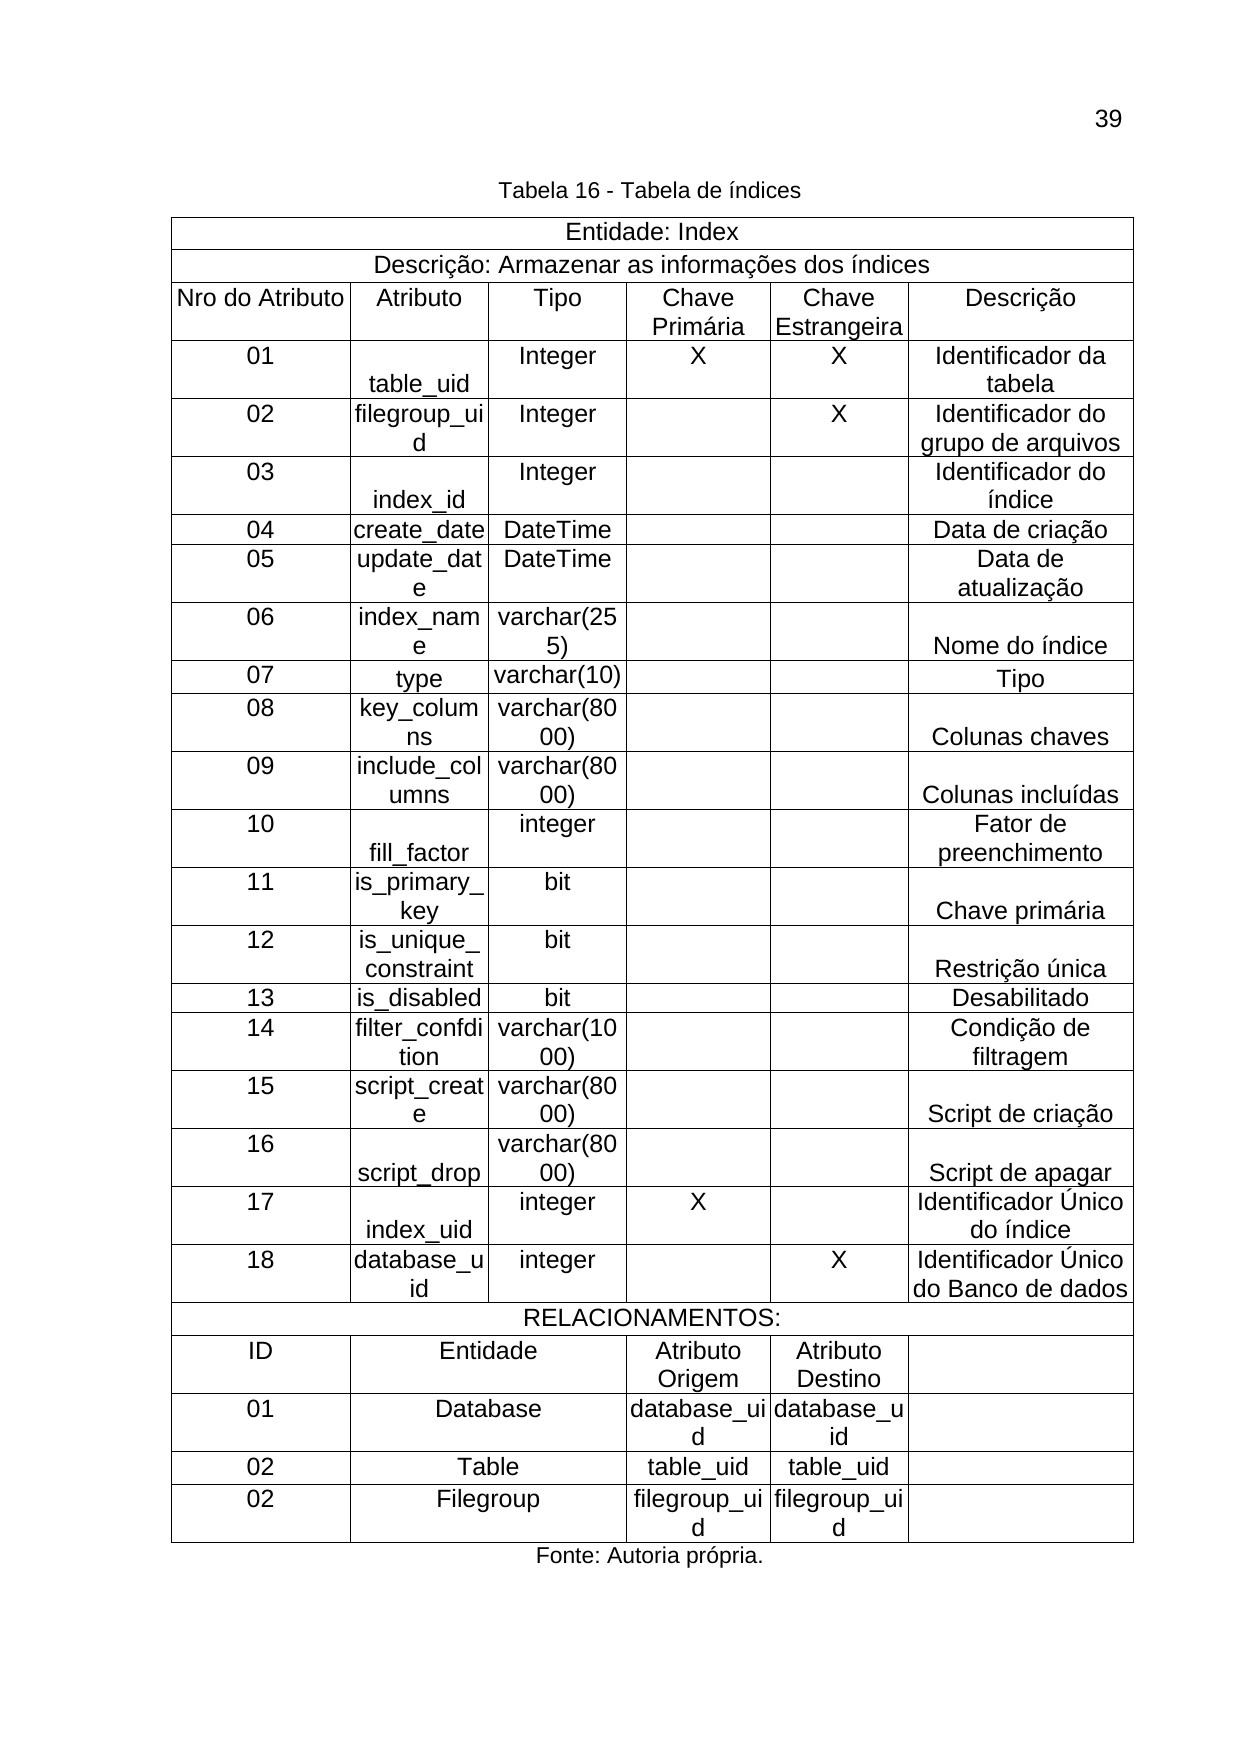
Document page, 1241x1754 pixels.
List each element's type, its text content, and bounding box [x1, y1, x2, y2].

table_cell type [351, 661, 488, 693]
table_cell [627, 752, 770, 809]
table_cell [771, 752, 908, 809]
table_cell Identificador do grupo de arquivos [909, 399, 1133, 456]
table_cell varchar(8000) [489, 1071, 626, 1128]
table_cell filegroup_uid [771, 1485, 908, 1542]
table_cell 16 [172, 1129, 350, 1186]
table_cell 06 [172, 603, 350, 660]
table_cell is_unique_constraint [351, 926, 488, 983]
table_cell 07 [172, 661, 350, 693]
table_cell Script de apagar [909, 1129, 1133, 1186]
table_cell [771, 926, 908, 983]
table_cell [771, 810, 908, 867]
table_cell bit [489, 926, 626, 983]
table_cell update_date [351, 545, 488, 602]
table_cell Identificador Único do Banco de dados [909, 1245, 1133, 1302]
table_cell fill_factor [351, 810, 488, 867]
table_cell 10 [172, 810, 350, 867]
table_cell Filegroup [351, 1485, 626, 1542]
table_cell ID [172, 1336, 350, 1393]
table_cell [627, 545, 770, 602]
table_cell varchar(8000) [489, 1129, 626, 1186]
table_cell [627, 694, 770, 751]
table_cell [771, 984, 908, 1012]
table_cell [771, 545, 908, 602]
table_cell [771, 1129, 908, 1186]
table_cell 03 [172, 457, 350, 514]
table_cell varchar(10) [489, 661, 626, 693]
table_cell Entidade [351, 1336, 626, 1393]
table_cell Chave Primária [627, 283, 770, 340]
table_cell bit [489, 984, 626, 1012]
table_cell Data de criação [909, 515, 1133, 544]
table_cell varchar(8000) [489, 694, 626, 751]
table_cell key_columns [351, 694, 488, 751]
table_cell Integer [489, 341, 626, 398]
text Tabela 16 - Tabela de índices [177, 177, 1122, 203]
table_cell 13 [172, 984, 350, 1012]
table_cell Tipo [489, 283, 626, 340]
table_cell table_uid [627, 1452, 770, 1484]
table_cell 09 [172, 752, 350, 809]
table_cell integer [489, 1187, 626, 1244]
table_cell 01 [172, 1394, 350, 1451]
table_cell 02 [172, 1485, 350, 1542]
table_cell [627, 984, 770, 1012]
table_cell Integer [489, 457, 626, 514]
table_cell Descrição [909, 283, 1133, 340]
table_cell is_primary_key [351, 868, 488, 925]
table_cell Table [351, 1452, 626, 1484]
table_cell Atributo [351, 283, 488, 340]
table_cell DateTime [489, 515, 626, 544]
table_cell index_uid [351, 1187, 488, 1244]
table_cell database_uid [771, 1394, 908, 1451]
table_cell [771, 868, 908, 925]
table_cell index_id [351, 457, 488, 514]
table_cell varchar(1000) [489, 1013, 626, 1070]
table_cell Identificador Único do índice [909, 1187, 1133, 1244]
table_cell [627, 1245, 770, 1302]
table_cell bit [489, 868, 626, 925]
table_cell 04 [172, 515, 350, 544]
table_cell X [771, 341, 908, 398]
table_cell Fator de preenchimento [909, 810, 1133, 867]
table_cell [627, 515, 770, 544]
table_cell Data de atualização [909, 545, 1133, 602]
table_cell Atributo Origem [627, 1336, 770, 1393]
table_cell varchar(8000) [489, 752, 626, 809]
table_cell table_uid [351, 341, 488, 398]
table_cell [771, 1187, 908, 1244]
table_cell Integer [489, 399, 626, 456]
table_cell integer [489, 810, 626, 867]
table_cell [627, 1071, 770, 1128]
table_cell X [627, 1187, 770, 1244]
table_cell varchar(255) [489, 603, 626, 660]
table_cell Atributo Destino [771, 1336, 908, 1393]
table_cell create_date [351, 515, 488, 544]
table_cell is_disabled [351, 984, 488, 1012]
table_cell [627, 661, 770, 693]
table_cell script_drop [351, 1129, 488, 1186]
table_cell [627, 926, 770, 983]
table_cell [771, 661, 908, 693]
table_cell 05 [172, 545, 350, 602]
table_cell [627, 1013, 770, 1070]
table_cell table_uid [771, 1452, 908, 1484]
table_cell 02 [172, 1452, 350, 1484]
table_cell [771, 457, 908, 514]
table_cell Restrição única [909, 926, 1133, 983]
table_cell include_columns [351, 752, 488, 809]
table_cell [771, 1013, 908, 1070]
table_cell 08 [172, 694, 350, 751]
table_cell filegroup_uid [351, 399, 488, 456]
table_cell Desabilitado [909, 984, 1133, 1012]
table_cell 01 [172, 341, 350, 398]
table_cell integer [489, 1245, 626, 1302]
table_cell Colunas chaves [909, 694, 1133, 751]
table_cell database_uid [351, 1245, 488, 1302]
table_cell 14 [172, 1013, 350, 1070]
table_cell filegroup_uid [627, 1485, 770, 1542]
table_cell [909, 1485, 1133, 1542]
table_cell X [627, 341, 770, 398]
table_cell 17 [172, 1187, 350, 1244]
table_cell [909, 1336, 1133, 1393]
table_cell [627, 810, 770, 867]
table_cell DateTime [489, 545, 626, 602]
table_cell Colunas incluídas [909, 752, 1133, 809]
table_cell Tipo [909, 661, 1133, 693]
table_cell [627, 399, 770, 456]
table_cell filter_confdition [351, 1013, 488, 1070]
table_cell 11 [172, 868, 350, 925]
table_cell [771, 603, 908, 660]
table_cell [627, 868, 770, 925]
table_cell 12 [172, 926, 350, 983]
table_cell Nro do Atributo [172, 283, 350, 340]
table_cell Chave Estrangeira [771, 283, 908, 340]
table_cell X [771, 399, 908, 456]
table_cell [627, 457, 770, 514]
table_header Entidade: Index [172, 218, 1133, 249]
table_cell [909, 1394, 1133, 1451]
table_cell Nome do índice [909, 603, 1133, 660]
table_cell Condição de filtragem [909, 1013, 1133, 1070]
table_cell database_uid [627, 1394, 770, 1451]
table_cell index_name [351, 603, 488, 660]
table_cell [909, 1452, 1133, 1484]
table_cell 15 [172, 1071, 350, 1128]
table_cell Identificador do índice [909, 457, 1133, 514]
text Fonte: Autoria própria. [177, 1543, 1122, 1569]
table_cell [771, 1071, 908, 1128]
table_cell [627, 1129, 770, 1186]
table_cell [627, 603, 770, 660]
table_cell Database [351, 1394, 626, 1451]
table_cell Identificador da tabela [909, 341, 1133, 398]
table_cell X [771, 1245, 908, 1302]
table_cell RELACIONAMENTOS: [172, 1303, 1133, 1335]
table_cell Descrição: Armazenar as informações dos índices [172, 250, 1133, 282]
table_cell [771, 694, 908, 751]
table_cell 02 [172, 399, 350, 456]
table_cell Chave primária [909, 868, 1133, 925]
table_cell Script de criação [909, 1071, 1133, 1128]
table_cell script_create [351, 1071, 488, 1128]
table_cell 18 [172, 1245, 350, 1302]
table_cell [771, 515, 908, 544]
